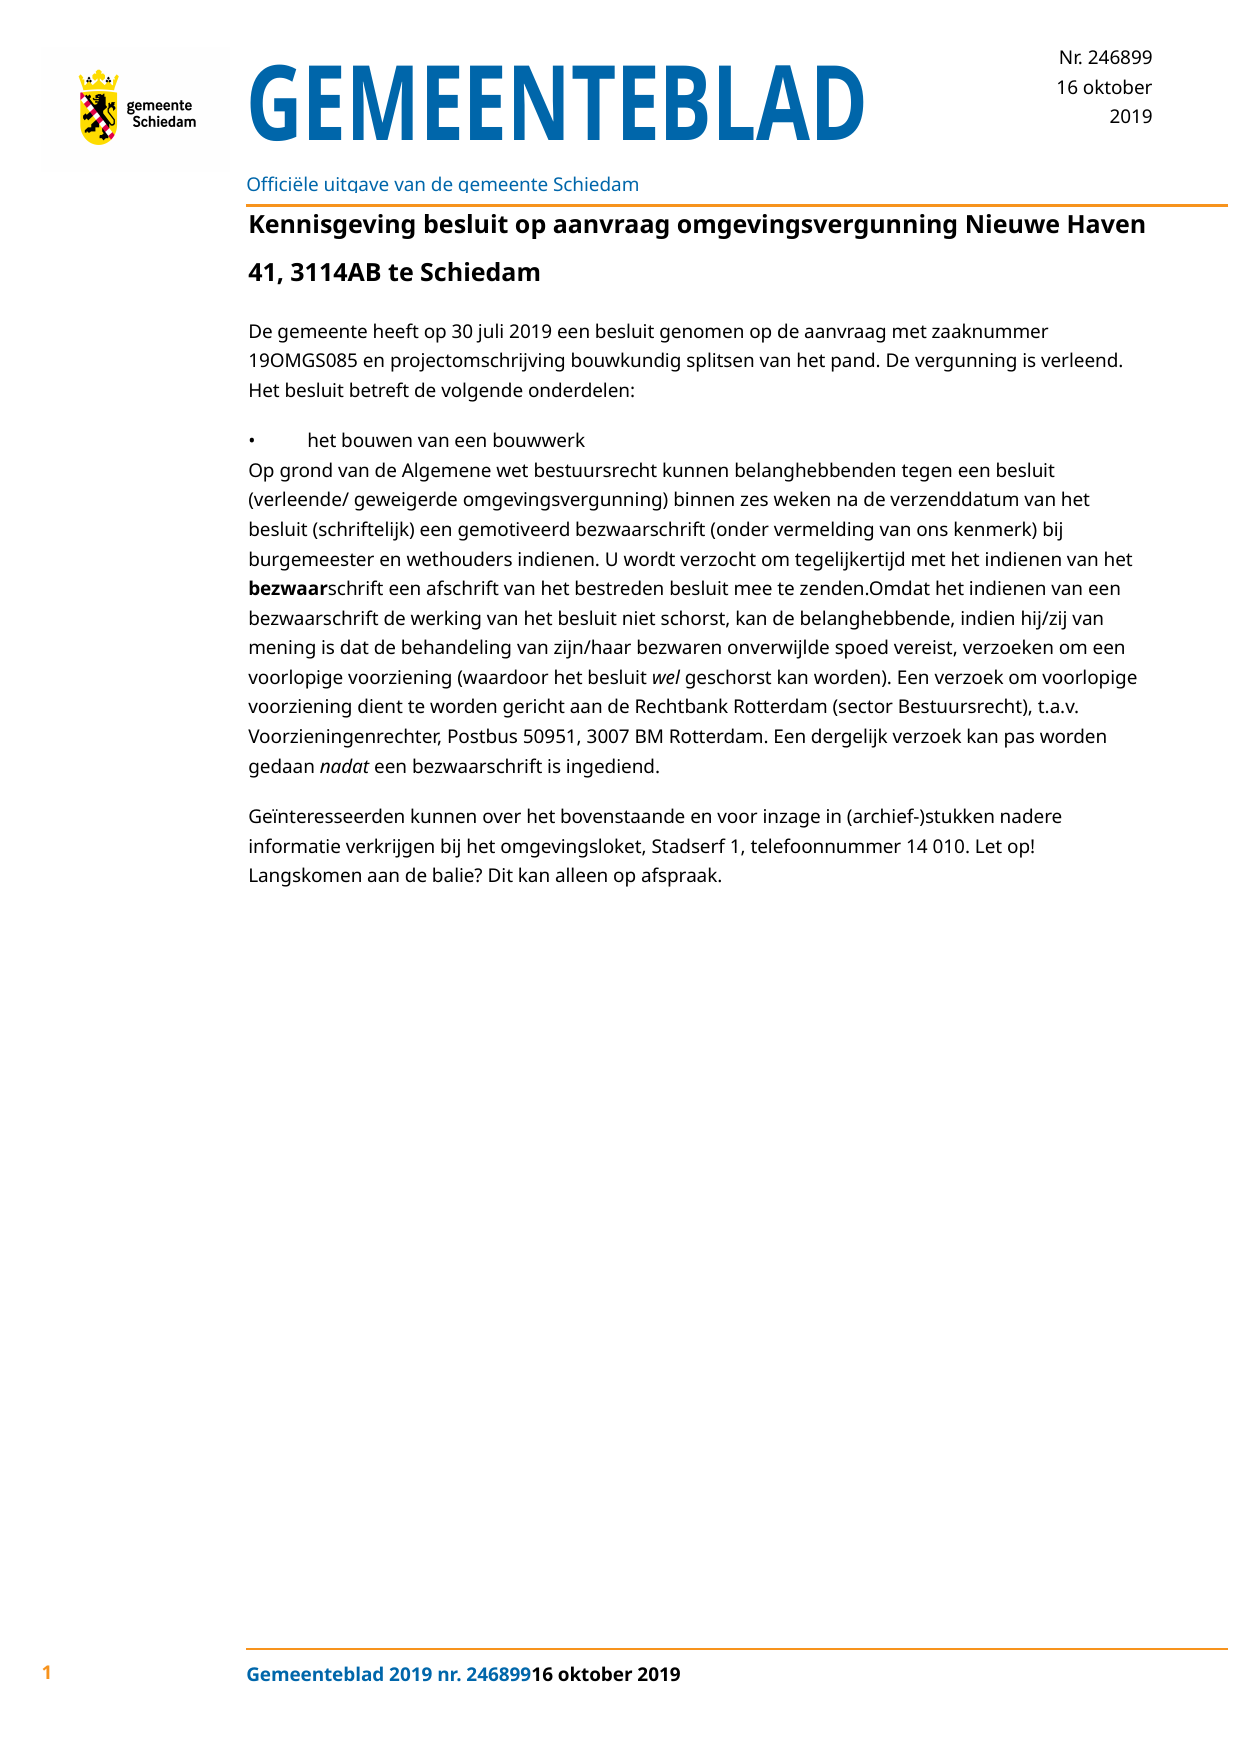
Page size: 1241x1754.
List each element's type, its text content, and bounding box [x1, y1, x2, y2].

text De gemeente heeft op 30 juli 2019 een besluit genomen op de aanvraag met zaaknummer 19OMGS085 en projectomschrijving bouwkundig splitsen van het pand. De vergunning is verleend. Het besluit betreft de volgende onderdelen: [248, 318, 1152, 403]
text Geïnteresseerden kunnen over het bovenstaande en voor inzage in (archief-)stukken nadere informatie verkrijgen bij het omgevingsloket, Stadserf 1, telefoonnummer 14 010. Let op! Langskomen aan de balie? Dit kan alleen op afspraak. [248, 803, 1152, 888]
text Kennisgeving besluit op aanvraag omgevingsvergunning Nieuwe Haven 41, 3114AB te Schiedam [248, 207, 1152, 288]
text Op grond van de Algemene wet bestuursrecht kunnen belanghebbenden tegen een besluit (verleende/ geweigerde omgevingsvergunning) binnen zes weken na de verzenddatum van het besluit (schriftelijk) een gemotiveerd bezwaarschrift (onder vermelding van ons kenmerk) bij burgemeester en wethouders indienen. U wordt verzocht om tegelijkertijd met het indienen van het bezwaarschrift een afschrift van het bestreden besluit mee te zenden.Omdat het indienen van een bezwaarschrift de werking van het besluit niet schorst, kan de belanghebbende, indien hij/zij van mening is dat de behandeling van zijn/haar bezwaren onverwijlde spoed vereist, verzoeken om een voorlopige voorziening (waardoor het besluit wel geschorst kan worden). Een verzoek om voorlopige voorziening dient te worden gericht aan de Rechtbank Rotterdam (sector Bestuursrecht), t.a.v. Voorzieningenrechter, Postbus 50951, 3007 BM Rotterdam. Een dergelijk verzoek kan pas worden gedaan nadat een bezwaarschrift is ingediend. [248, 457, 1152, 779]
list het bouwen van een bouwwerk [248, 427, 1152, 453]
picture [41, 47, 231, 172]
